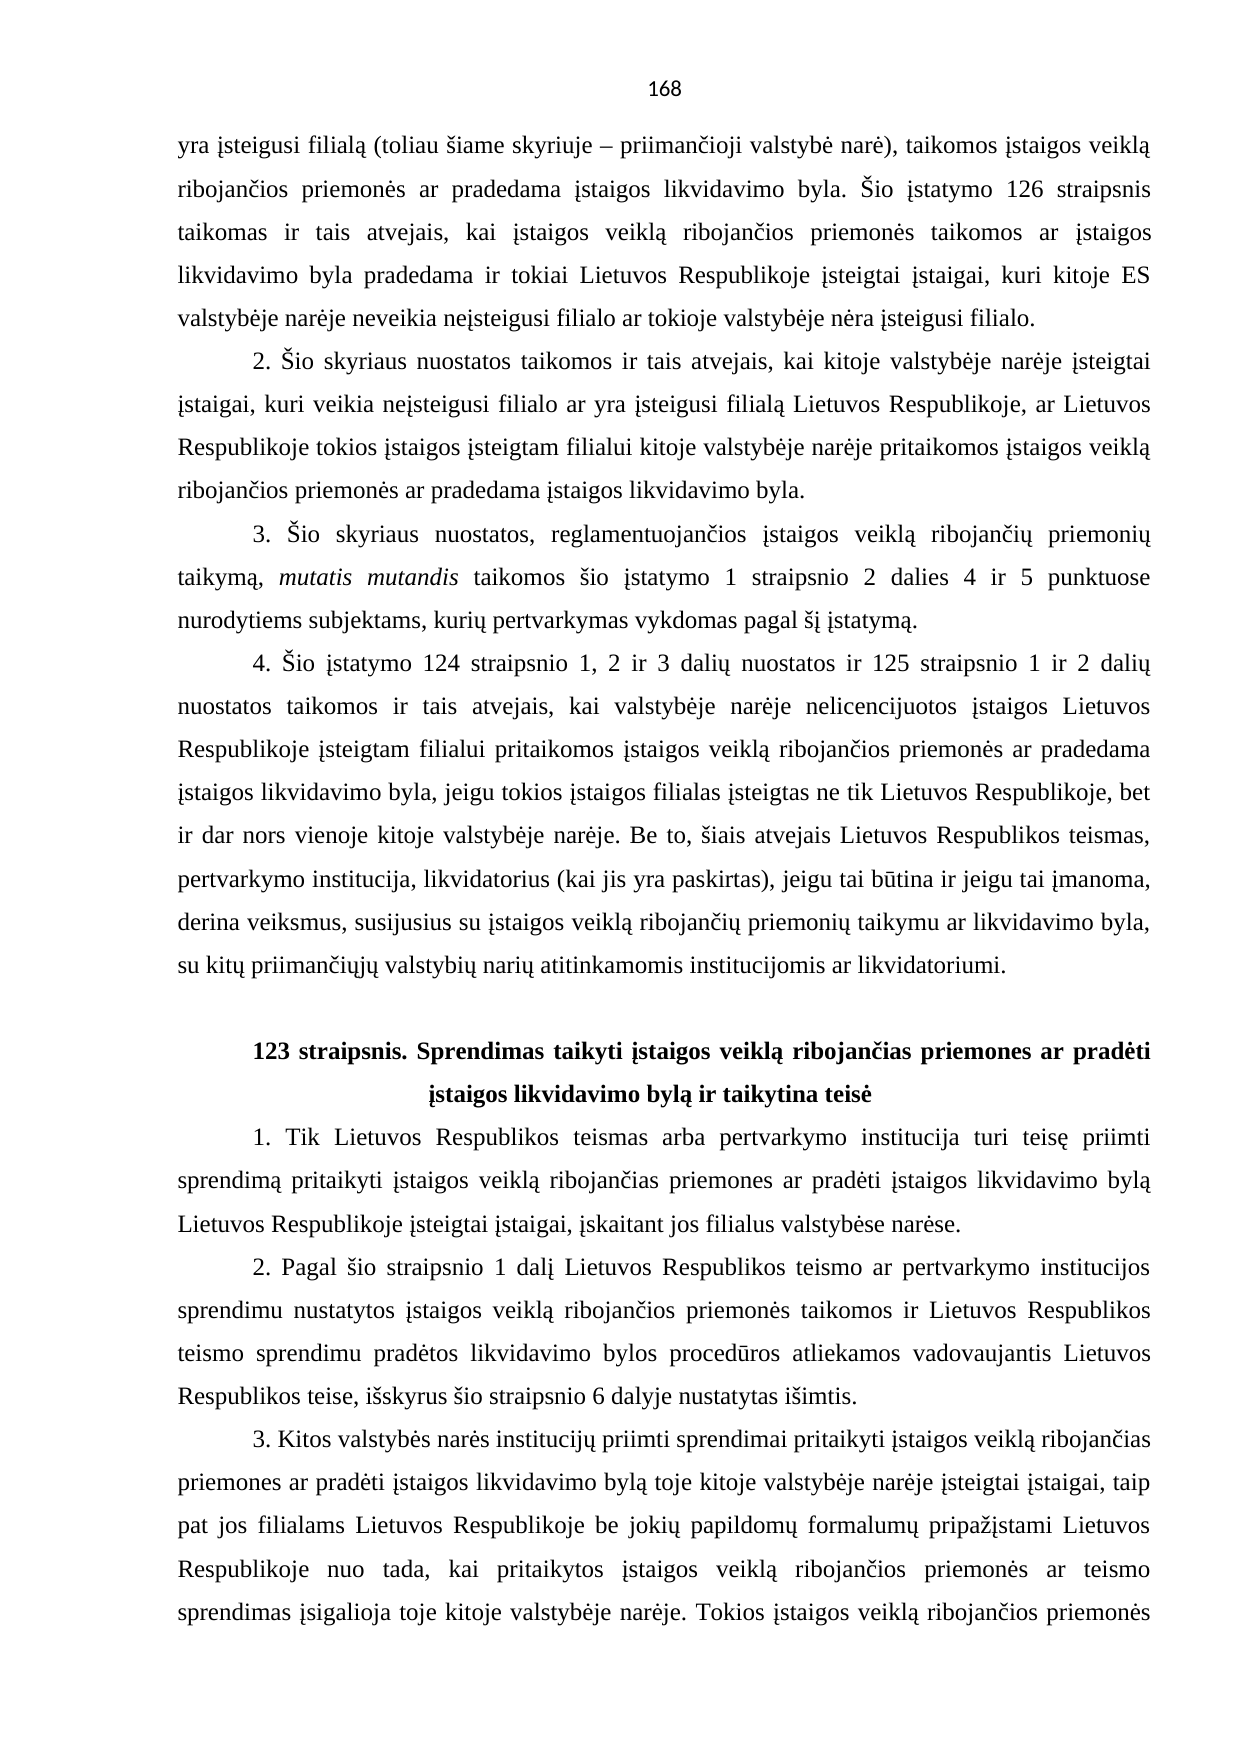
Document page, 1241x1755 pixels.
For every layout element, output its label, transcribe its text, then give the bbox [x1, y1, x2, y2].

text 2. Šio skyriaus nuostatos taikomos ir tais atvejais, kai kitoje valstybėje narėje įsteigtai įstaigai, kuri veikia neįsteigusi filialo ar yra įsteigusi filialą Lietuvos Respublikoje, ar Lietuvos Respublikoje tokios įstaigos įsteigtam filialui kitoje valstybėje narėje pritaikomos įstaigos veiklą ribojančios priemonės ar pradedama įstaigos likvidavimo byla. [177, 346, 1152, 504]
text yra įsteigusi filialą (toliau šiame skyriuje – priimančioji valstybė narė), taikomos įstaigos veiklą ribojančios priemonės ar pradedama įstaigos likvidavimo byla. Šio įstatymo 126 straipsnis taikomas ir tais atvejais, kai įstaigos veiklą ribojančios priemonės taikomos ar įstaigos likvidavimo byla pradedama ir tokiai Lietuvos Respublikoje įsteigtai įstaigai, kuri kitoje ES valstybėje narėje neveikia neįsteigusi filialo ar tokioje valstybėje nėra įsteigusi filialo. [177, 131, 1152, 332]
text 3. Kitos valstybės narės institucijų priimti sprendimai pritaikyti įstaigos veiklą ribojančias priemones ar pradėti įstaigos likvidavimo bylą toje kitoje valstybėje narėje įsteigtai įstaigai, taip pat jos filialams Lietuvos Respublikoje be jokių papildomų formalumų pripažįstami Lietuvos Respublikoje nuo tada, kai pritaikytos įstaigos veiklą ribojančios priemonės ar teismo sprendimas įsigalioja toje kitoje valstybėje narėje. Tokios įstaigos veiklą ribojančios priemonės [177, 1424, 1152, 1626]
text 123 straipsnis. Sprendimas taikyti įstaigos veiklą ribojančias priemones ar pradėti įstaigos likvidavimo bylą ir taikytina teisė [252, 1036, 1152, 1108]
text 2. Pagal šio straipsnio 1 dalį Lietuvos Respublikos teismo ar pertvarkymo institucijos sprendimu nustatytos įstaigos veiklą ribojančios priemonės taikomos ir Lietuvos Respublikos teismo sprendimu pradėtos likvidavimo bylos procedūros atliekamos vadovaujantis Lietuvos Respublikos teise, išskyrus šio straipsnio 6 dalyje nustatytas išimtis. [177, 1252, 1152, 1410]
text 1. Tik Lietuvos Respublikos teismas arba pertvarkymo institucija turi teisę priimti sprendimą pritaikyti įstaigos veiklą ribojančias priemones ar pradėti įstaigos likvidavimo bylą Lietuvos Respublikoje įsteigtai įstaigai, įskaitant jos filialus valstybėse narėse. [177, 1122, 1152, 1237]
text 4. Šio įstatymo 124 straipsnio 1, 2 ir 3 dalių nuostatos ir 125 straipsnio 1 ir 2 dalių nuostatos taikomos ir tais atvejais, kai valstybėje narėje nelicencijuotos įstaigos Lietuvos Respublikoje įsteigtam filialui pritaikomos įstaigos veiklą ribojančios priemonės ar pradedama įstaigos likvidavimo byla, jeigu tokios įstaigos filialas įsteigtas ne tik Lietuvos Respublikoje, bet ir dar nors vienoje kitoje valstybėje narėje. Be to, šiais atvejais Lietuvos Respublikos teismas, pertvarkymo institucija, likvidatorius (kai jis yra paskirtas), jeigu tai būtina ir jeigu tai įmanoma, derina veiksmus, susijusius su įstaigos veiklą ribojančių priemonių taikymu ar likvidavimo byla, su kitų priimančiųjų valstybių narių atitinkamomis institucijomis ar likvidatoriumi. [177, 648, 1152, 979]
text 3. Šio skyriaus nuostatos, reglamentuojančios įstaigos veiklą ribojančių priemonių taikymą, mutatis mutandis taikomos šio įstatymo 1 straipsnio 2 dalies 4 ir 5 punktuose nurodytiems subjektams, kurių pertvarkymas vykdomas pagal šį įstatymą. [177, 519, 1152, 634]
